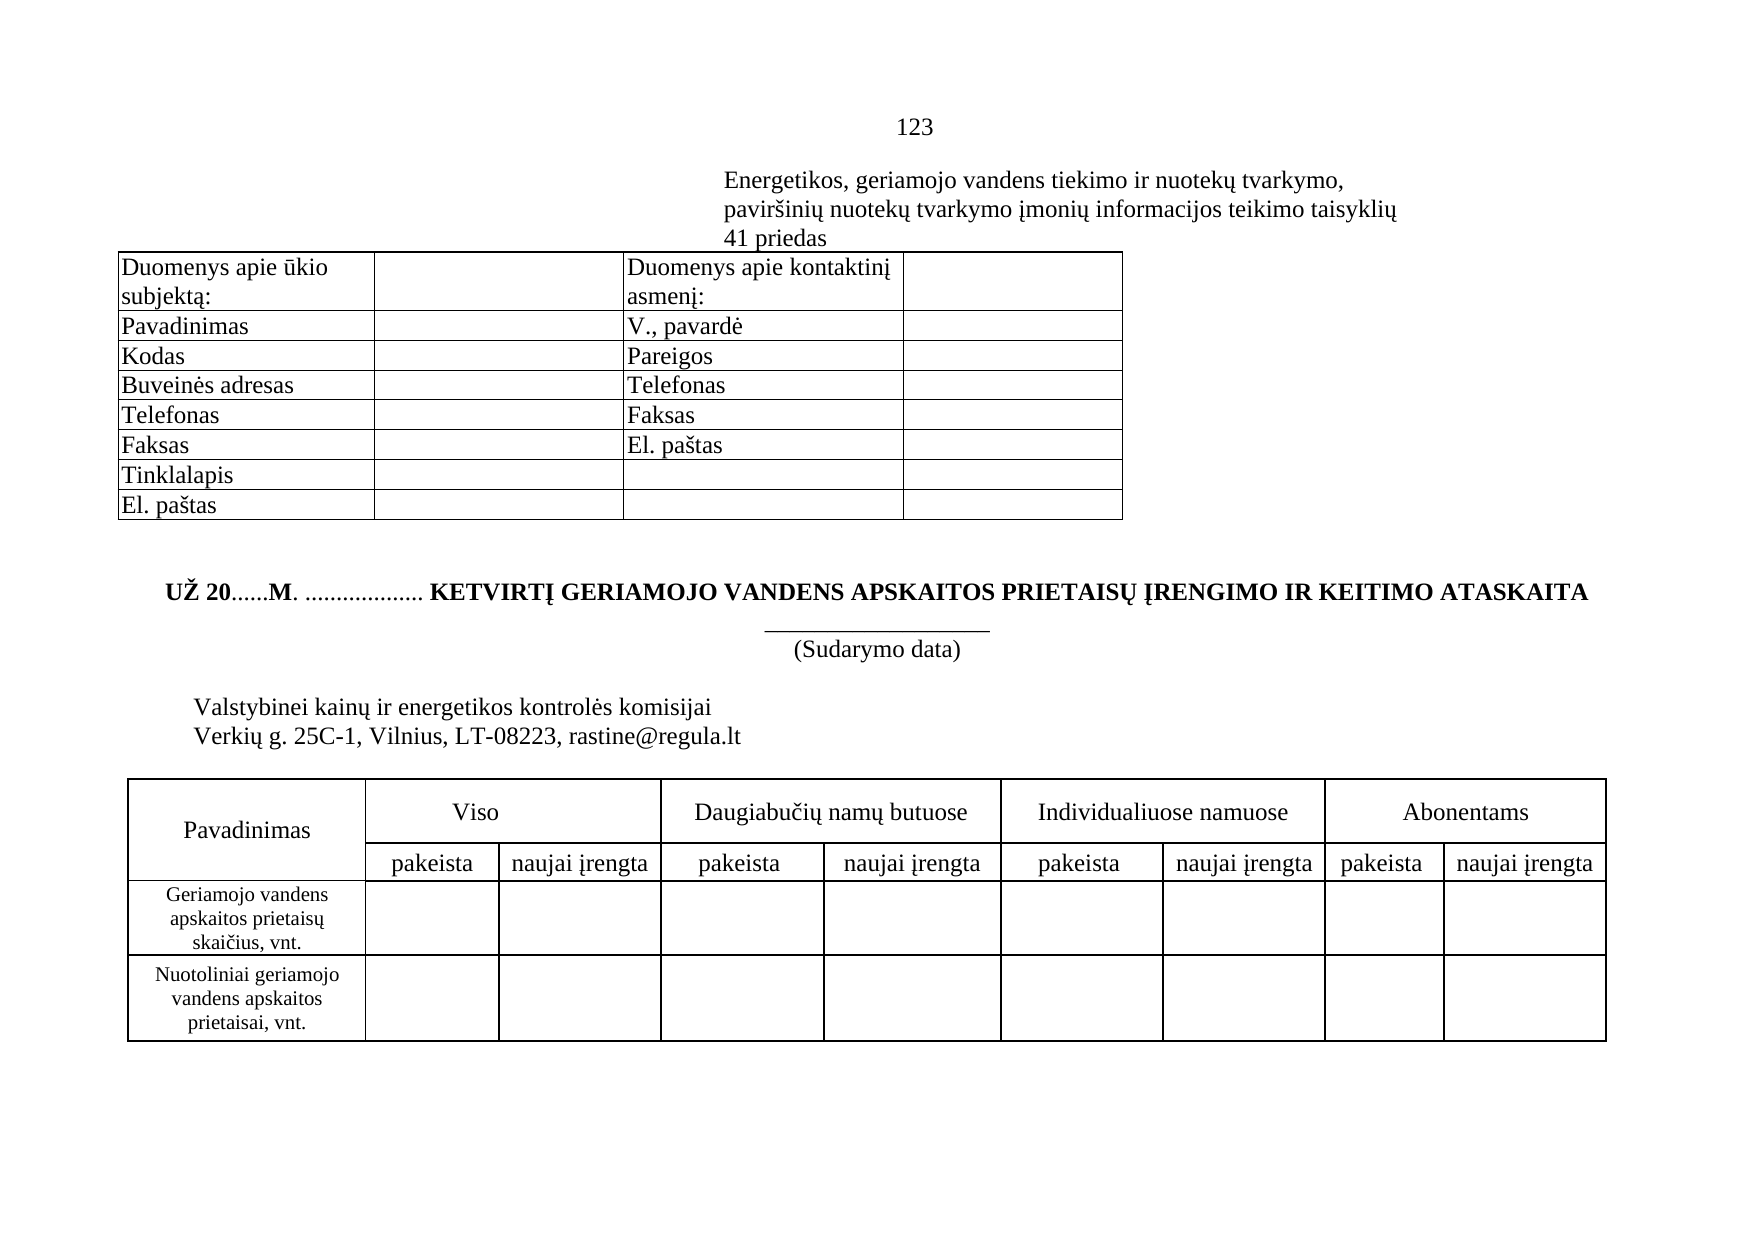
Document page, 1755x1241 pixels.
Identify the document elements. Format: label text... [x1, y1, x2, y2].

table_cell [1445, 956, 1605, 1040]
table_cell Faksas [119, 430, 374, 459]
text Valstybinei kainų ir energetikos kontrolės komisijai [118, 692, 1636, 721]
table_cell pakeista [366, 844, 498, 880]
table_cell [1002, 956, 1162, 1040]
table_cell [375, 371, 623, 399]
table_cell [825, 882, 1000, 954]
table_cell [375, 490, 623, 518]
table_cell [375, 400, 623, 429]
table_cell El. paštas [119, 490, 374, 518]
text paviršinių nuotekų tvarkymo įmonių informacijos teikimo taisyklių [649, 194, 1636, 223]
table_cell [904, 430, 1122, 459]
table_cell [624, 460, 903, 489]
table_cell Pareigos [624, 341, 903, 369]
text UŽ 20......M. ................... KETVIRTĮ GERIAMOJO VANDENS APSKAITOS PRIETAISŲ ĮRENGIMO IR KEITIMO ATASKAITA [118, 577, 1636, 606]
table_cell Faksas [624, 400, 903, 429]
table_cell [904, 490, 1122, 518]
table_cell pakeista [662, 844, 823, 880]
table_cell naujai įrengta [500, 844, 660, 880]
table_cell [1164, 882, 1324, 954]
table_cell Tinklalapis [119, 460, 374, 489]
table_cell [375, 460, 623, 489]
text Energetikos, geriamojo vandens tiekimo ir nuotekų tvarkymo, [723, 165, 1636, 194]
table_header Duomenys apie kontaktinį asmenį: [624, 253, 903, 310]
table_cell Buveinės adresas [119, 371, 374, 399]
table_cell [662, 882, 823, 954]
table_cell [904, 341, 1122, 369]
table_cell [1326, 956, 1443, 1040]
table_cell [375, 430, 623, 459]
table_header Viso [366, 780, 660, 842]
table_cell Geriamojo vandens apskaitos prietaisų skaičius, vnt. [129, 881, 365, 954]
table_header Abonentams [1326, 780, 1605, 842]
table_cell Pavadinimas [119, 311, 374, 340]
table_cell [825, 956, 1000, 1040]
table_cell [624, 490, 903, 518]
table_cell [904, 460, 1122, 489]
table_cell [904, 311, 1122, 340]
table_cell [662, 956, 823, 1040]
text (Sudarymo data) [118, 634, 1636, 663]
table_cell [366, 956, 498, 1040]
table_cell pakeista [1326, 844, 1443, 880]
table_cell [500, 956, 660, 1040]
table_cell pakeista [1002, 844, 1162, 880]
table_header Daugiabučių namų butuose [662, 780, 1000, 842]
table_cell [1164, 956, 1324, 1040]
table_cell [904, 400, 1122, 429]
table_cell Nuotoliniai geriamojo vandens apskaitos prietaisai, vnt. [129, 956, 365, 1040]
table_cell El. paštas [624, 430, 903, 459]
table_header Duomenys apie ūkio subjektą: [119, 253, 374, 310]
table_cell [375, 341, 623, 369]
text __________________ [118, 606, 1636, 634]
table_header [904, 253, 1122, 310]
table_cell [375, 311, 623, 340]
table_header Individualiuose namuose [1002, 780, 1324, 842]
table_cell [1326, 882, 1443, 954]
table_cell naujai įrengta [1445, 844, 1605, 880]
table_cell Kodas [119, 341, 374, 369]
text 41 priedas [649, 223, 1636, 251]
table_header Pavadinimas [129, 780, 365, 880]
table_cell [500, 882, 660, 954]
table_cell [366, 882, 498, 954]
table_cell naujai įrengta [1164, 844, 1324, 880]
table_cell naujai įrengta [825, 844, 1000, 880]
table_cell V., pavardė [624, 311, 903, 340]
text Verkių g. 25C-1, Vilnius, LT-08223, rastine@regula.lt [118, 721, 1636, 749]
table_cell [1445, 882, 1605, 954]
table_cell Telefonas [119, 400, 374, 429]
table_cell [1002, 882, 1162, 954]
table_header [375, 253, 623, 310]
table_cell [904, 371, 1122, 399]
table_cell Telefonas [624, 371, 903, 399]
